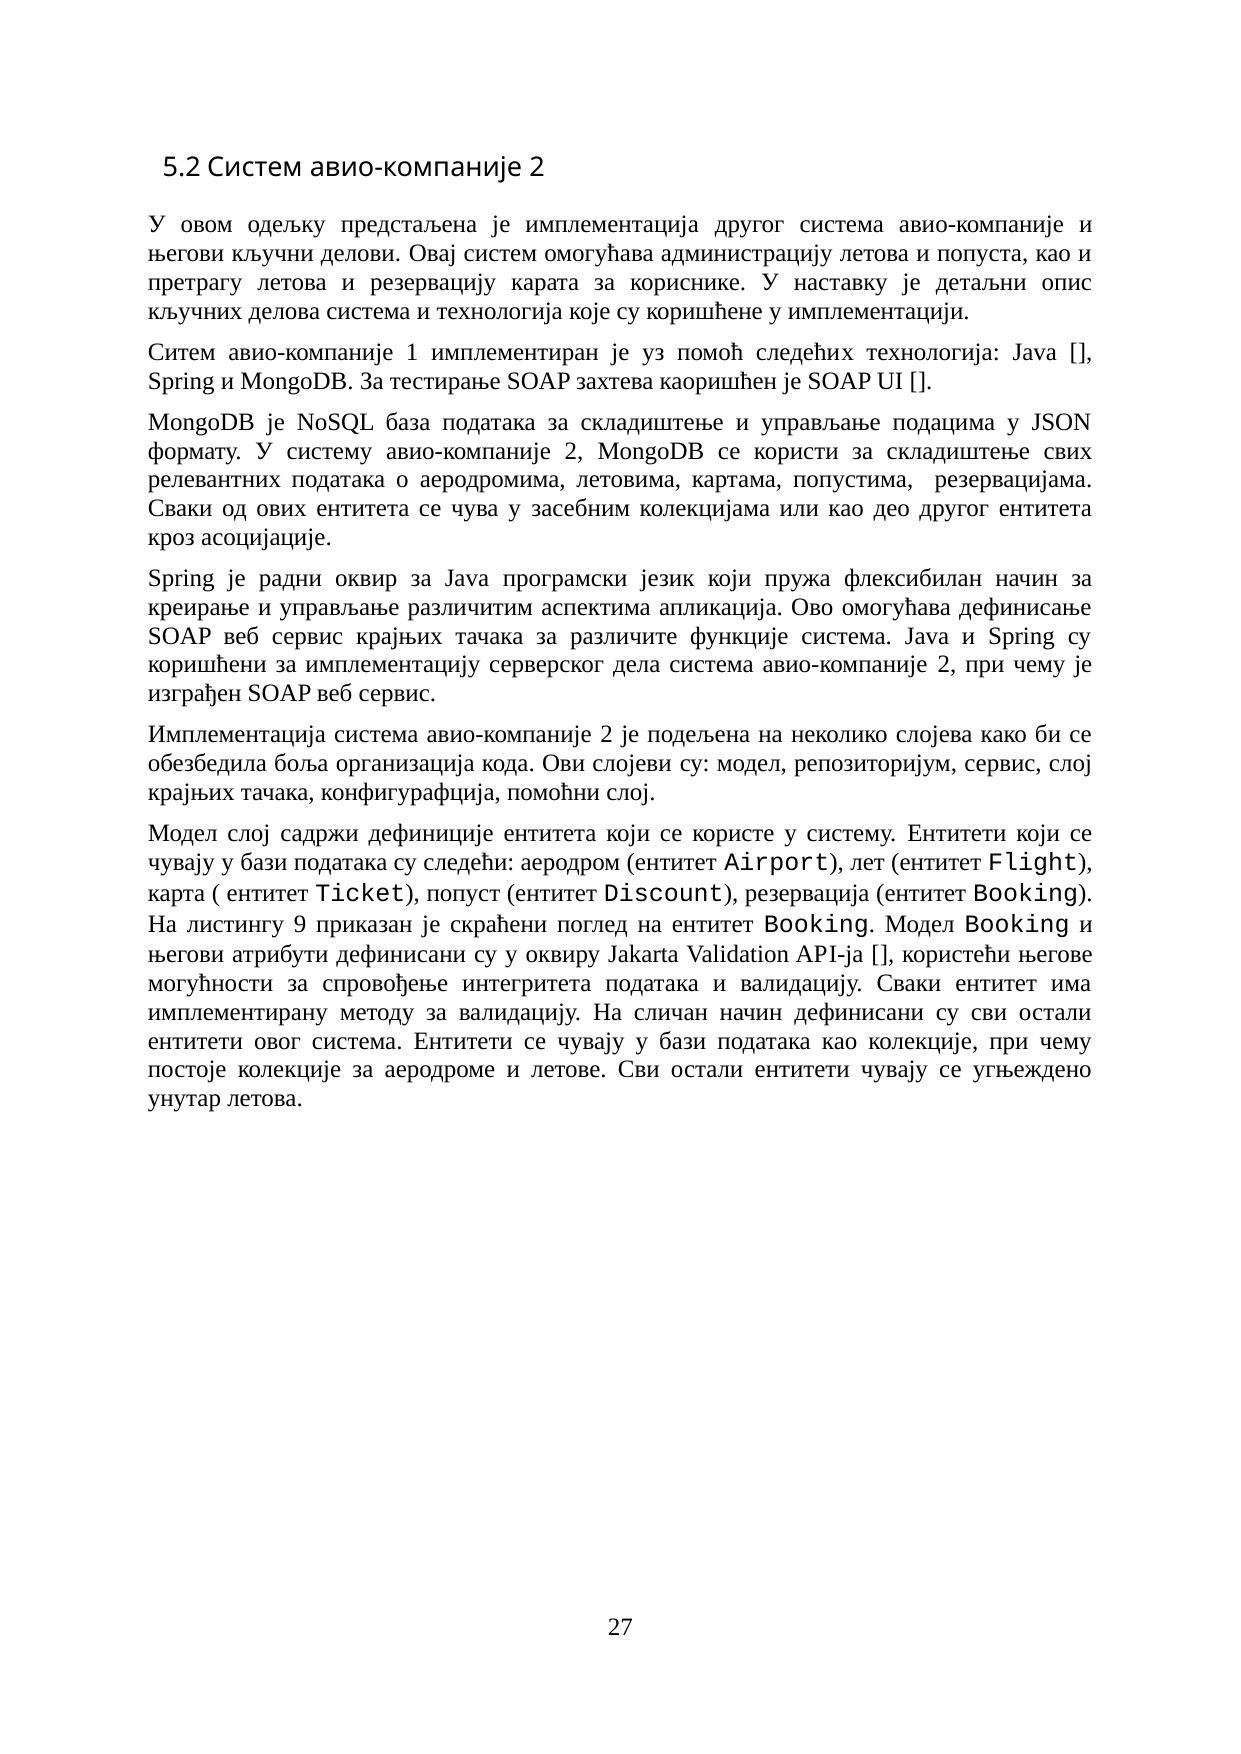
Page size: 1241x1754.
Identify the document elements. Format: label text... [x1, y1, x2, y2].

text У овом одељку предстаљена је имплементација другог система авио-компаније и његови кључни делови. Овај систем омогућава администрацију летова и попуста, као и претрагу летова и резервацију карата за кориснике. У наставку је детаљни опис кључних делова система и технологија које су коришћене у имплементацији. [148, 209, 1092, 324]
text MongoDB је NoSQL база података за складиштење и управљање подацима у JSON формату. У систему авио-компаније 2, MongoDB се користи за складиштење свих релевантних података о аеродромима, летовима, картама, попустима, резервацијама. Сваки од ових ентитета се чува у засебним колекцијама или као део другог ентитета кроз асоцијације. [148, 407, 1092, 551]
text Имплементација система авио-компаније 2 је подељена на неколико слојева како би се обезбедила боља организација кода. Ови слојеви су: модел, репозиторијум, сервис, слој крајњих тачака, конфигурафција, помоћни слој. [148, 719, 1092, 806]
subtitle Систем авио-компаније 2 [162, 148, 1078, 184]
text Ситем авио-компаније 1 имплементиран је уз помоћ следећиx технологија: Java [], Spring и MongoDB. За тестирање SOAP захтева каоришћен је SOAP UI []. [148, 337, 1092, 394]
text Spring је радни оквир за Java програмски језик који пружа флексибилан начин за креирање и управљање различитим аспектима апликација. Ово омогућава дефинисање SOAP веб сервис крајњих тачака за различите функције система. Java и Spring су коришћени за имплементацију серверског дела система авио-компаније 2, при чему је изграђен SOAP веб сервис. [148, 563, 1092, 707]
text Модел слој садржи дефиниције ентитета који се користе у систему. Ентитети који се чувају у бази података су следећи: аеродром (ентитет Airport), лет (ентитет Flight), карта ( ентитет Ticket), попуст (ентитет Discount), резервација (ентитет Booking). На листингу 9 приказан је скраћени поглед на ентитет Booking. Модел Booking и његови атрибути дефинисани су у оквиру Jakarta Validation API-ја [], користећи његове могућности за спровођење интегритета података и валидацију. Сваки ентитет има имплементирану методу за валидацију. На сличан начин дефинисани су сви остали ентитети овог система. Ентитети се чувају у бази података као колекције, при чему постоје колекције за аеродроме и летове. Сви остали ентитети чувају се угњеждено унутар летова. [148, 818, 1092, 1112]
